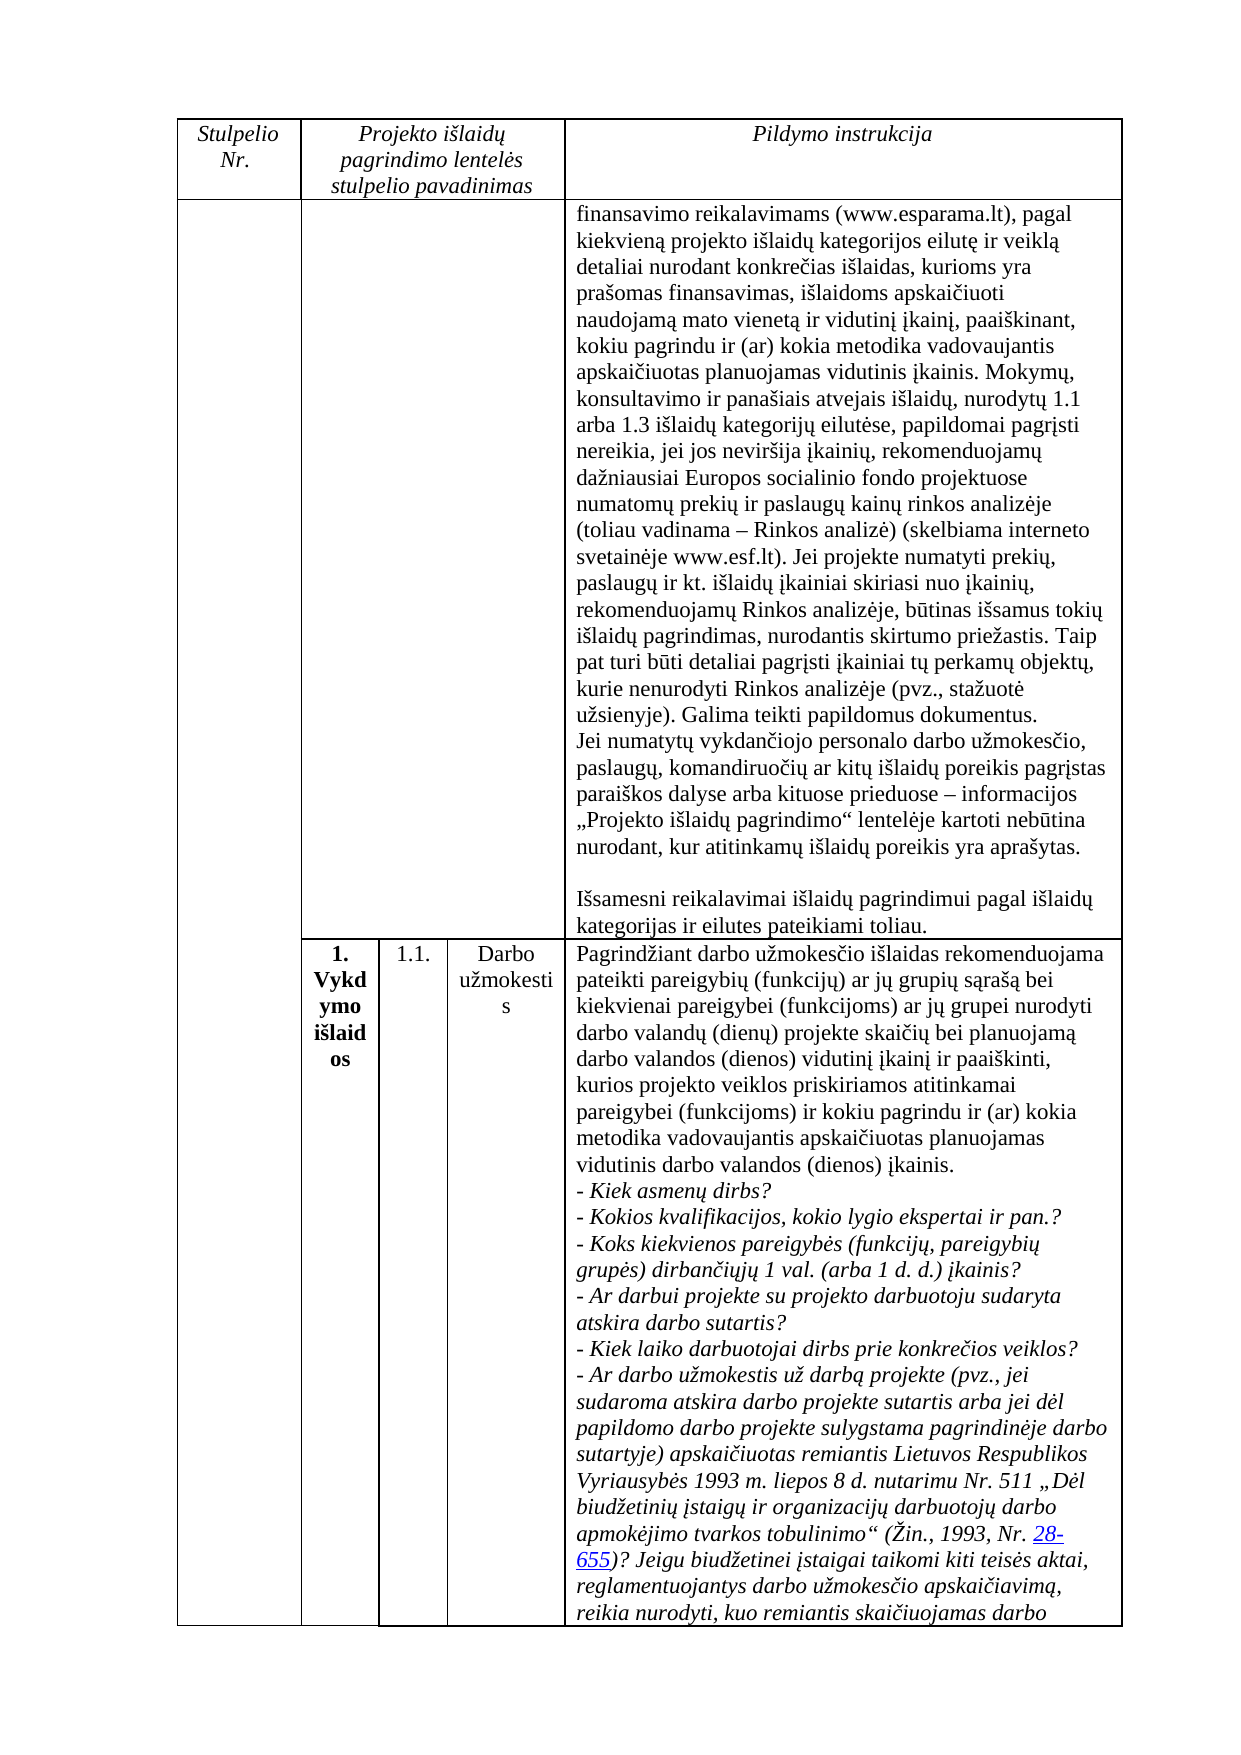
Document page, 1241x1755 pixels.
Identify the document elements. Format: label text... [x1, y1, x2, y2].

table_cell Darbo užmokestis [448, 940, 564, 1625]
table_cell finansavimo reikalavimams (www.esparama.lt), pagal kiekvieną projekto išlaidų kategorijos eilutę ir veiklą detaliai nurodant konkrečias išlaidas, kurioms yra prašomas finansavimas, išlaidoms apskaičiuoti naudojamą mato vienetą ir vidutinį įkainį, paaiškinant, kokiu pagrindu ir (ar) kokia metodika vadovaujantis apskaičiuotas planuojamas vidutinis įkainis. Mokymų, konsultavimo ir panašiais atvejais išlaidų, nurodytų 1.1 arba 1.3 išlaidų kategorijų eilutėse, papildomai pagrįsti nereikia, jei jos neviršija įkainių, rekomenduojamų dažniausiai Europos socialinio fondo projektuose numatomų prekių ir paslaugų kainų rinkos analizėje (toliau vadinama – Rinkos analizė) (skelbiama interneto svetainėje www.esf.lt). Jei projekte numatyti prekių, paslaugų ir kt. išlaidų įkainiai skiriasi nuo įkainių, rekomenduojamų Rinkos analizėje, būtinas išsamus tokių išlaidų pagrindimas, nurodantis skirtumo priežastis. Taip pat turi būti detaliai pagrįsti įkainiai tų perkamų objektų, kurie nenurodyti Rinkos analizėje (pvz., stažuotė užsienyje). Galima teikti papildomus dokumentus. Jei numatytų vykdančiojo personalo darbo užmokesčio, paslaugų, komandiruočių ar kitų išlaidų poreikis pagrįstas paraiškos dalyse arba kituose prieduose – informacijos „Projekto išlaidų pagrindimo“ lentelėje kartoti nebūtina nurodant, kur atitinkamų išlaidų poreikis yra aprašytas. Išsamesni reikalavimai išlaidų pagrindimui pagal išlaidų kategorijas ir eilutes pateikiami toliau. [566, 200, 1121, 938]
table_header Projekto išlaidų pagrindimo lentelės stulpelio pavadinimas [302, 120, 564, 199]
table_header Stulpelio Nr. [178, 120, 300, 199]
table_cell 1.1. [380, 940, 447, 1625]
table_cell 1. Vykdymo išlaidos [302, 940, 378, 1625]
table_header Pildymo instrukcija [566, 120, 1121, 199]
table_cell Pagrindžiant darbo užmokesčio išlaidas rekomenduojama pateikti pareigybių (funkcijų) ar jų grupių sąrašą bei kiekvienai pareigybei (funkcijoms) ar jų grupei nurodyti darbo valandų (dienų) projekte skaičių bei planuojamą darbo valandos (dienos) vidutinį įkainį ir paaiškinti, kurios projekto veiklos priskiriamos atitinkamai pareigybei (funkcijoms) ir kokiu pagrindu ir (ar) kokia metodika vadovaujantis apskaičiuotas planuojamas vidutinis darbo valandos (dienos) įkainis. - Kiek asmenų dirbs? - Kokios kvalifikacijos, kokio lygio ekspertai ir pan.? - Koks kiekvienos pareigybės (funkcijų, pareigybių grupės) dirbančiųjų 1 val. (arba 1 d. d.) įkainis? - Ar darbui projekte su projekto darbuotoju sudaryta atskira darbo sutartis? - Kiek laiko darbuotojai dirbs prie konkrečios veiklos? - Ar darbo užmokestis už darbą projekte (pvz., jei sudaroma atskira darbo projekte sutartis arba jei dėl papildomo darbo projekte sulygstama pagrindinėje darbo sutartyje) apskaičiuotas remiantis Lietuvos Respublikos Vyriausybės 1993 m. liepos 8 d. nutarimu Nr. 511 „Dėl biudžetinių įstaigų ir organizacijų darbuotojų darbo apmokėjimo tvarkos tobulinimo“ (Žin., 1993, Nr. 28-655)? Jeigu biudžetinei įstaigai taikomi kiti teisės aktai, reglamentuojantys darbo užmokesčio apskaičiavimą, reikia nurodyti, kuo remiantis skaičiuojamas darbo [566, 940, 1121, 1625]
table_cell [178, 200, 301, 1625]
table_cell [302, 200, 564, 938]
